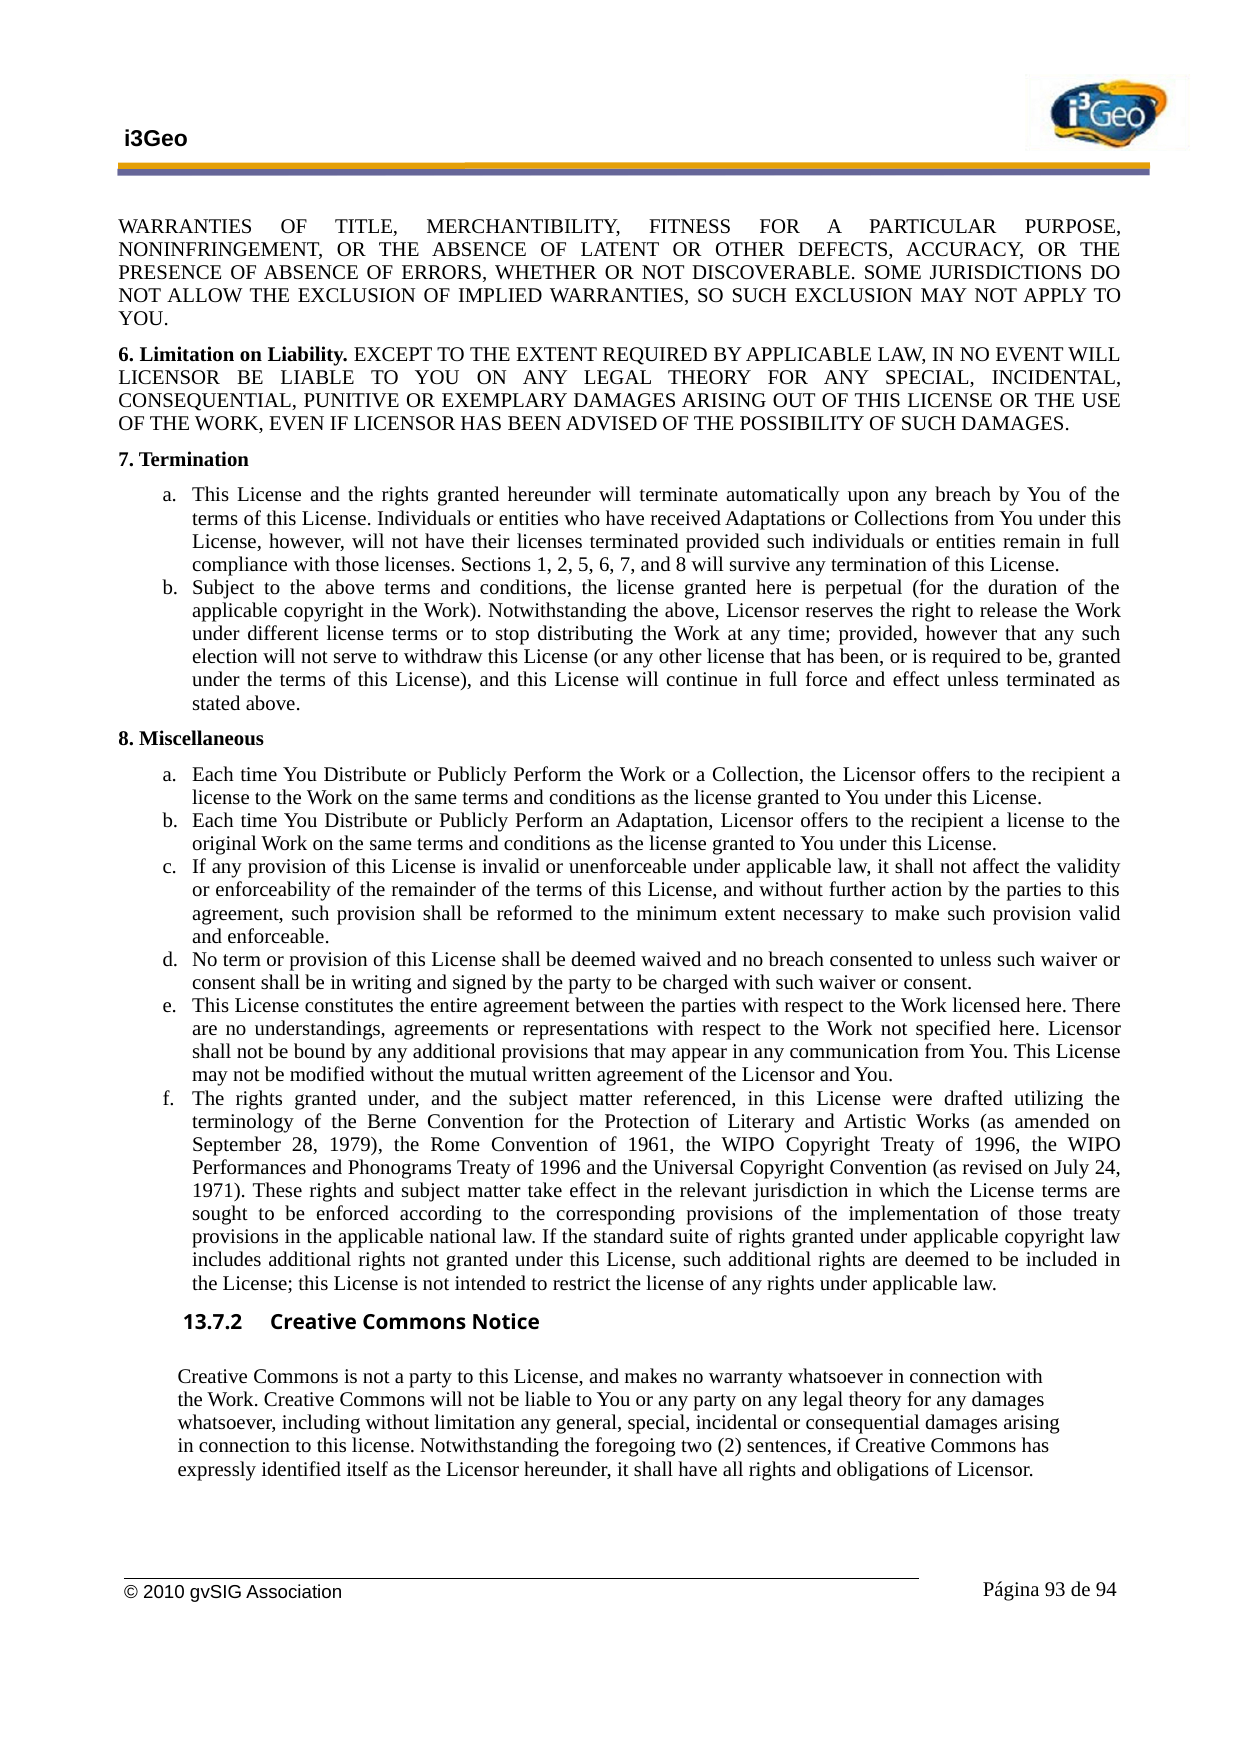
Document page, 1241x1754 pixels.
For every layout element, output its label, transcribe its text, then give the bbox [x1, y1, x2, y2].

list If any provision of this License is invalid or unenforceable under applicable law, it shall not affect the validity or enforceability of the remainder of the terms of this License, and without further action by the parties to this agreement, such provision shall be reformed to the minimum extent necessary to make such provision valid and enforceable. [162, 855, 1122, 948]
picture [1025, 74, 1191, 151]
text 6. Limitation on Liability. EXCEPT TO THE EXTENT REQUIRED BY APPLICABLE LAW, IN NO EVENT WILL LICENSOR BE LIABLE TO YOU ON ANY LEGAL THEORY FOR ANY SPECIAL, INCIDENTAL, CONSEQUENTIAL, PUNITIVE OR EXEMPLARY DAMAGES ARISING OUT OF THIS LICENSE OR THE USE OF THE WORK, EVEN IF LICENSOR HAS BEEN ADVISED OF THE POSSIBILITY OF SUCH DAMAGES. [118, 343, 1122, 435]
list Each time You Distribute or Publicly Perform the Work or a Collection, the Licensor offers to the recipient a license to the Work on the same terms and conditions as the license granted to You under this License. [162, 763, 1122, 809]
list Each time You Distribute or Publicly Perform an Adaptation, Licensor offers to the recipient a license to the original Work on the same terms and conditions as the license granted to You under this License. [162, 809, 1122, 855]
text Creative Commons is not a party to this License, and makes no warranty whatsoever in connection with the Work. Creative Commons will not be liable to You or any party on any legal theory for any damages whatsoever, including without limitation any general, special, incidental or consequential damages arising in connection to this license. Notwithstanding the foregoing two (2) sentences, if Creative Commons has expressly identified itself as the Licensor hereunder, it shall have all rights and obligations of Licensor. [177, 1365, 1063, 1481]
text 8. Miscellaneous [118, 727, 1122, 750]
list This License and the rights granted hereunder will terminate automatically upon any breach by You of the terms of this License. Individuals or entities who have received Adaptations or Collections from You under this License, however, will not have their licenses terminated provided such individuals or entities remain in full compliance with those licenses. Sections 1, 2, 5, 6, 7, and 8 will survive any termination of this License. [162, 483, 1122, 576]
list No term or provision of this License shall be deemed waived and no breach consented to unless such waiver or consent shall be in writing and signed by the party to be charged with such waiver or consent. [162, 948, 1122, 994]
subtitle Creative Commons Notice [177, 1307, 1063, 1335]
list The rights granted under, and the subject matter referenced, in this License were drafted utilizing the terminology of the Berne Convention for the Protection of Literary and Artistic Works (as amended on September 28, 1979), the Rome Convention of 1961, the WIPO Copyright Treaty of 1996, the WIPO Performances and Phonograms Treaty of 1996 and the Universal Copyright Convention (as revised on July 24, 1971). These rights and subject matter take effect in the relevant jurisdiction in which the License terms are sought to be enforced according to the corresponding provisions of the implementation of those treaty provisions in the applicable national law. If the standard suite of rights granted under applicable copyright law includes additional rights not granted under this License, such additional rights are deemed to be included in the License; this License is not intended to restrict the license of any rights under applicable law. [162, 1086, 1122, 1294]
text WARRANTIES OF TITLE, MERCHANTIBILITY, FITNESS FOR A PARTICULAR PURPOSE, NONINFRINGEMENT, OR THE ABSENCE OF LATENT OR OTHER DEFECTS, ACCURACY, OR THE PRESENCE OF ABSENCE OF ERRORS, WHETHER OR NOT DISCOVERABLE. SOME JURISDICTIONS DO NOT ALLOW THE EXCLUSION OF IMPLIED WARRANTIES, SO SUCH EXCLUSION MAY NOT APPLY TO YOU. [118, 214, 1122, 330]
text 7. Termination [118, 448, 1122, 471]
list Subject to the above terms and conditions, the license granted here is perpetual (for the duration of the applicable copyright in the Work). Notwithstanding the above, Licensor reserves the right to release the Work under different license terms or to stop distributing the Work at any time; provided, however that any such election will not serve to withdraw this License (or any other license that has been, or is required to be, granted under the terms of this License), and this License will continue in full force and effect unless terminated as stated above. [162, 576, 1122, 714]
list This License constitutes the entire agreement between the parties with respect to the Work licensed here. There are no understandings, agreements or representations with respect to the Work not specified here. Licensor shall not be bound by any additional provisions that may appear in any communication from You. This License may not be modified without the mutual written agreement of the Licensor and You. [162, 994, 1122, 1086]
